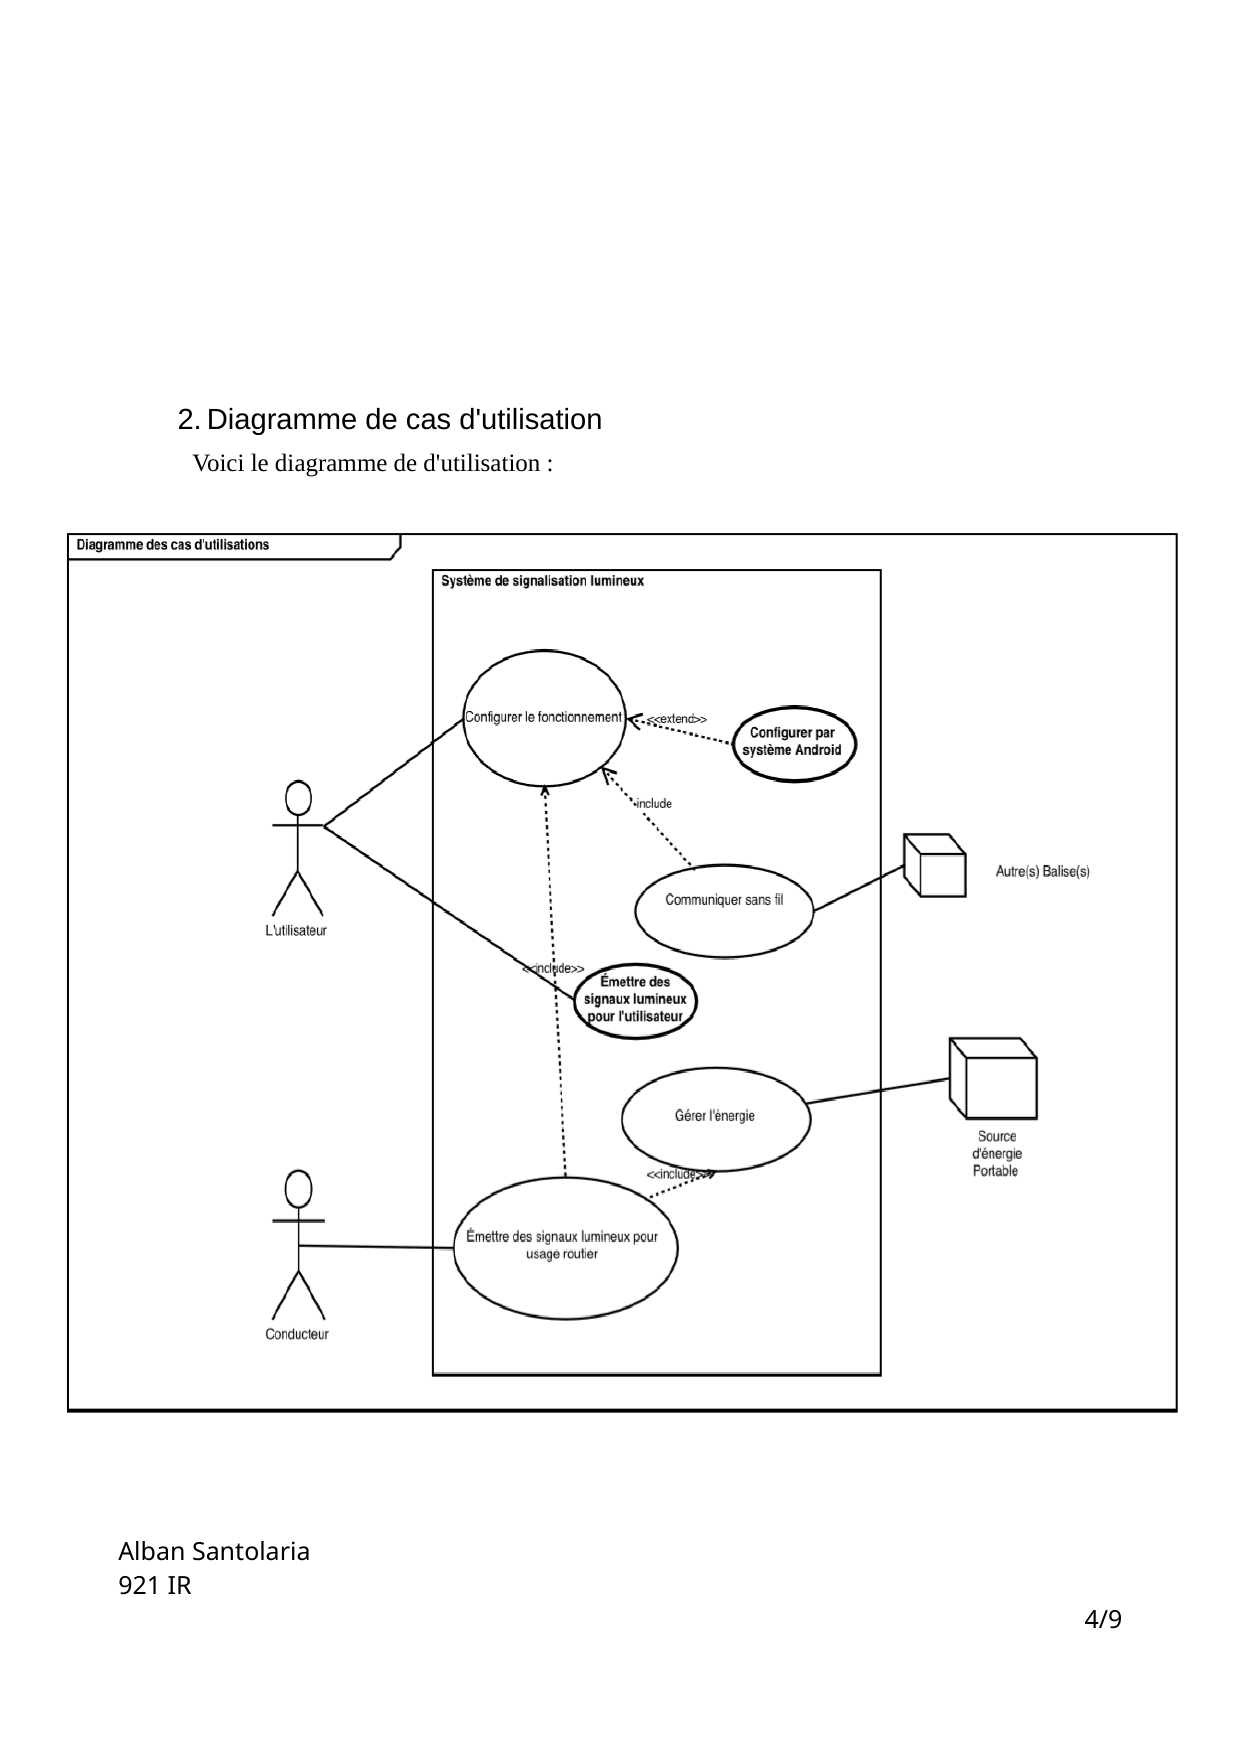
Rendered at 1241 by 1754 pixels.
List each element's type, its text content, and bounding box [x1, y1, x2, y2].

text Voici le diagramme de d'utilisation : [118, 448, 1122, 477]
picture [60, 528, 1183, 1420]
subtitle Diagramme de cas d'utilisation [177, 402, 1122, 436]
